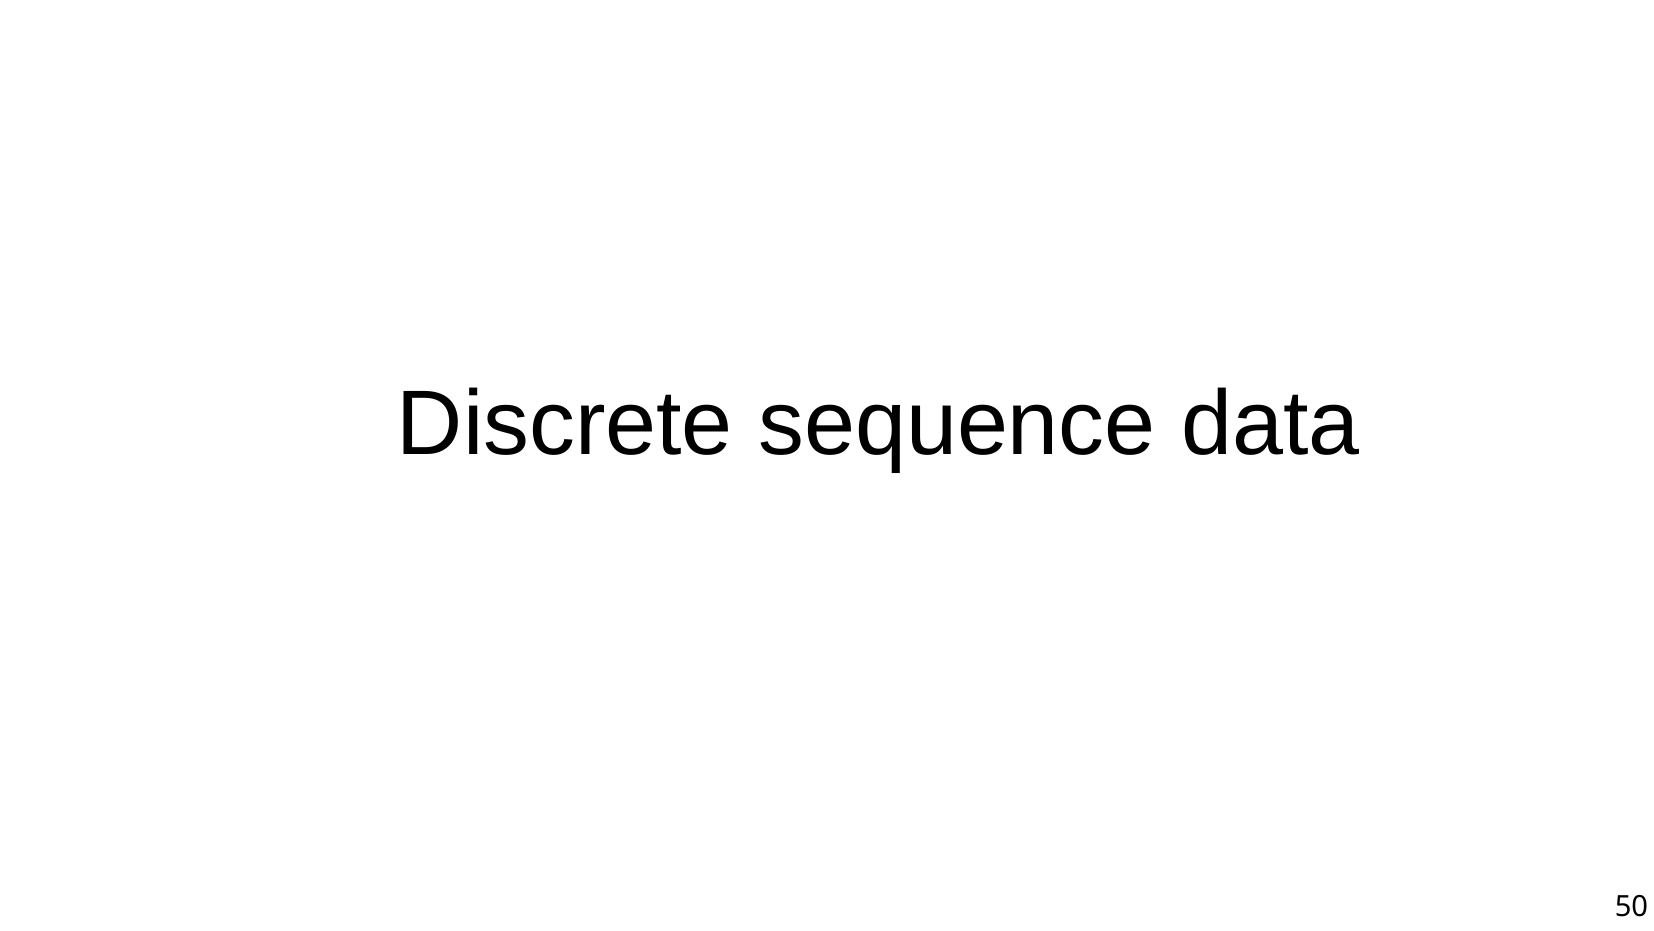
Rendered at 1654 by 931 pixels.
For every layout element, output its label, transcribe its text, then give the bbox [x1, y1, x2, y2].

title Discrete sequence data [135, 345, 1624, 501]
